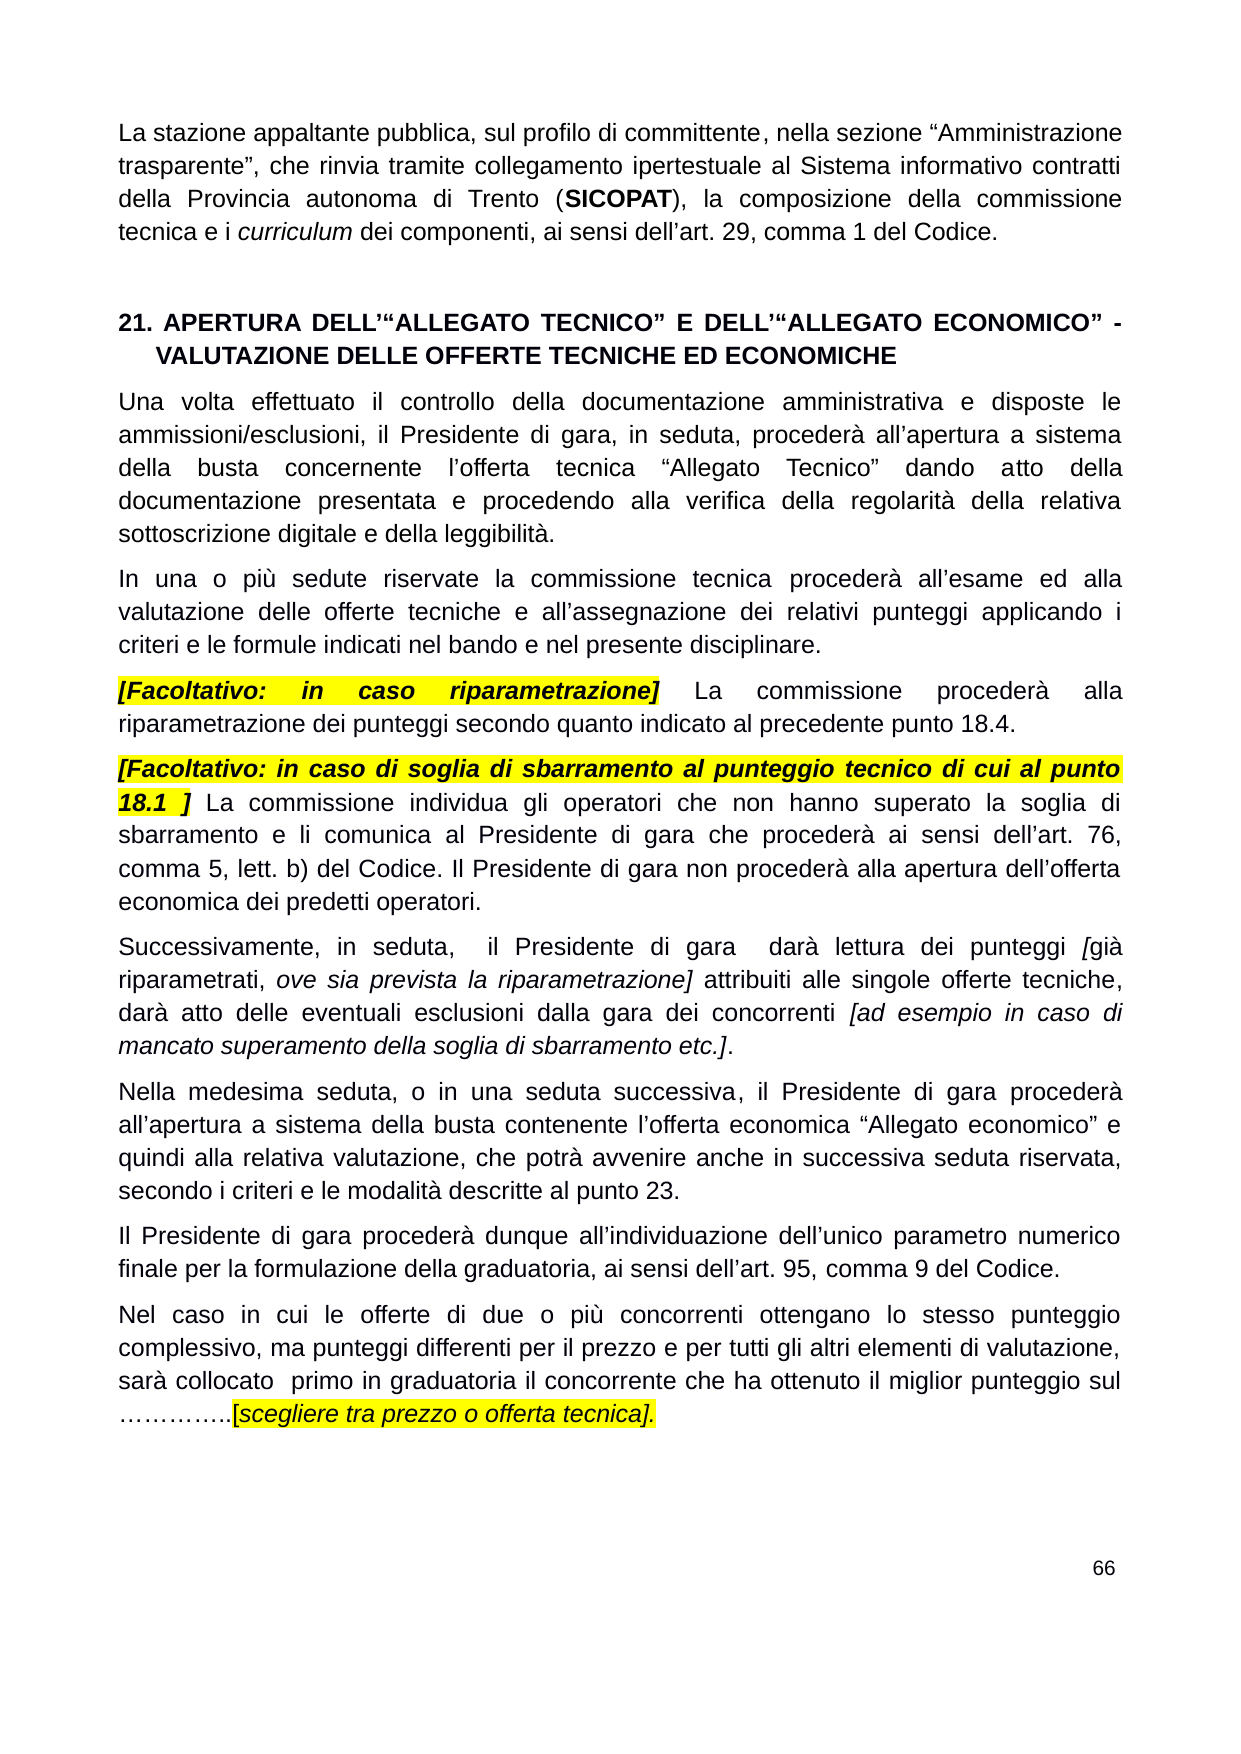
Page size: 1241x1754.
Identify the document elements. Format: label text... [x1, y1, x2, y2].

text Una volta effettuato il controllo della documentazione amministrativa e disposte le ammissioni/esclusioni, il Presidente di gara, in seduta, procederà all’apertura a sistema della busta concernente l’offerta tecnica “Allegato Tecnico” dando atto della documentazione presentata e procedendo alla verifica della regolarità della relativa sottoscrizione digitale e della leggibilità. [118, 387, 1123, 548]
text Nella medesima seduta, o in una seduta successiva, il Presidente di gara procederà all’apertura a sistema della busta contenente l’offerta economica “Allegato economico” e quindi alla relativa valutazione, che potrà avvenire anche in successiva seduta riservata, secondo i criteri e le modalità descritte al punto 23. [118, 1077, 1123, 1204]
text [Facoltativo: in caso di soglia di sbarramento al punteggio tecnico di cui al punto 18.1 ] La commissione individua gli operatori che non hanno superato la soglia di sbarramento e li comunica al Presidente di gara che procederà ai sensi dell’art. 76, comma 5, lett. b) del Codice. Il Presidente di gara non procederà alla apertura dell’offerta economica dei predetti operatori. [118, 754, 1123, 915]
text Il Presidente di gara procederà dunque all’individuazione dell’unico parametro numerico finale per la formulazione della graduatoria, ai sensi dell’art. 95, comma 9 del Codice. [118, 1221, 1123, 1283]
text La stazione appaltante pubblica, sul profilo di committente, nella sezione “Amministrazione trasparente”, che rinvia tramite collegamento ipertestuale al Sistema informativo contratti della Provincia autonoma di Trento (SICOPAT), la composizione della commissione tecnica e i curriculum dei componenti, ai sensi dell’art. 29, comma 1 del Codice. [118, 118, 1123, 246]
text [Facoltativo: in caso riparametrazione] La commissione procederà alla riparametrazione dei punteggi secondo quanto indicato al precedente punto 18.4. [118, 676, 1123, 738]
text In una o più sedute riservate la commissione tecnica procederà all’esame ed alla valutazione delle offerte tecniche e all’assegnazione dei relativi punteggi applicando i criteri e le formule indicati nel bando e nel presente disciplinare. [118, 564, 1123, 659]
text Successivamente, in seduta, il Presidente di gara darà lettura dei punteggi [già riparametrati, ove sia prevista la riparametrazione] attribuiti alle singole offerte tecniche, darà atto delle eventuali esclusioni dalla gara dei concorrenti [ad esempio in caso di mancato superamento della soglia di sbarramento etc.]. [118, 932, 1123, 1060]
text Nel caso in cui le offerte di due o più concorrenti ottengano lo stesso punteggio complessivo, ma punteggi differenti per il prezzo e per tutti gli altri elementi di valutazione, sarà collocato primo in graduatoria il concorrente che ha ottenuto il miglior punteggio sul …………..[scegliere tra prezzo o offerta tecnica]. [118, 1300, 1123, 1428]
subtitle 21. APERTURA DELL’“ALLEGATO TECNICO” E DELL’“aLLEGATO ECONOMICO” - VALUTAZIONE DELLE OFFERTE TECNICHE ED ECONOMICHE [118, 308, 1123, 370]
